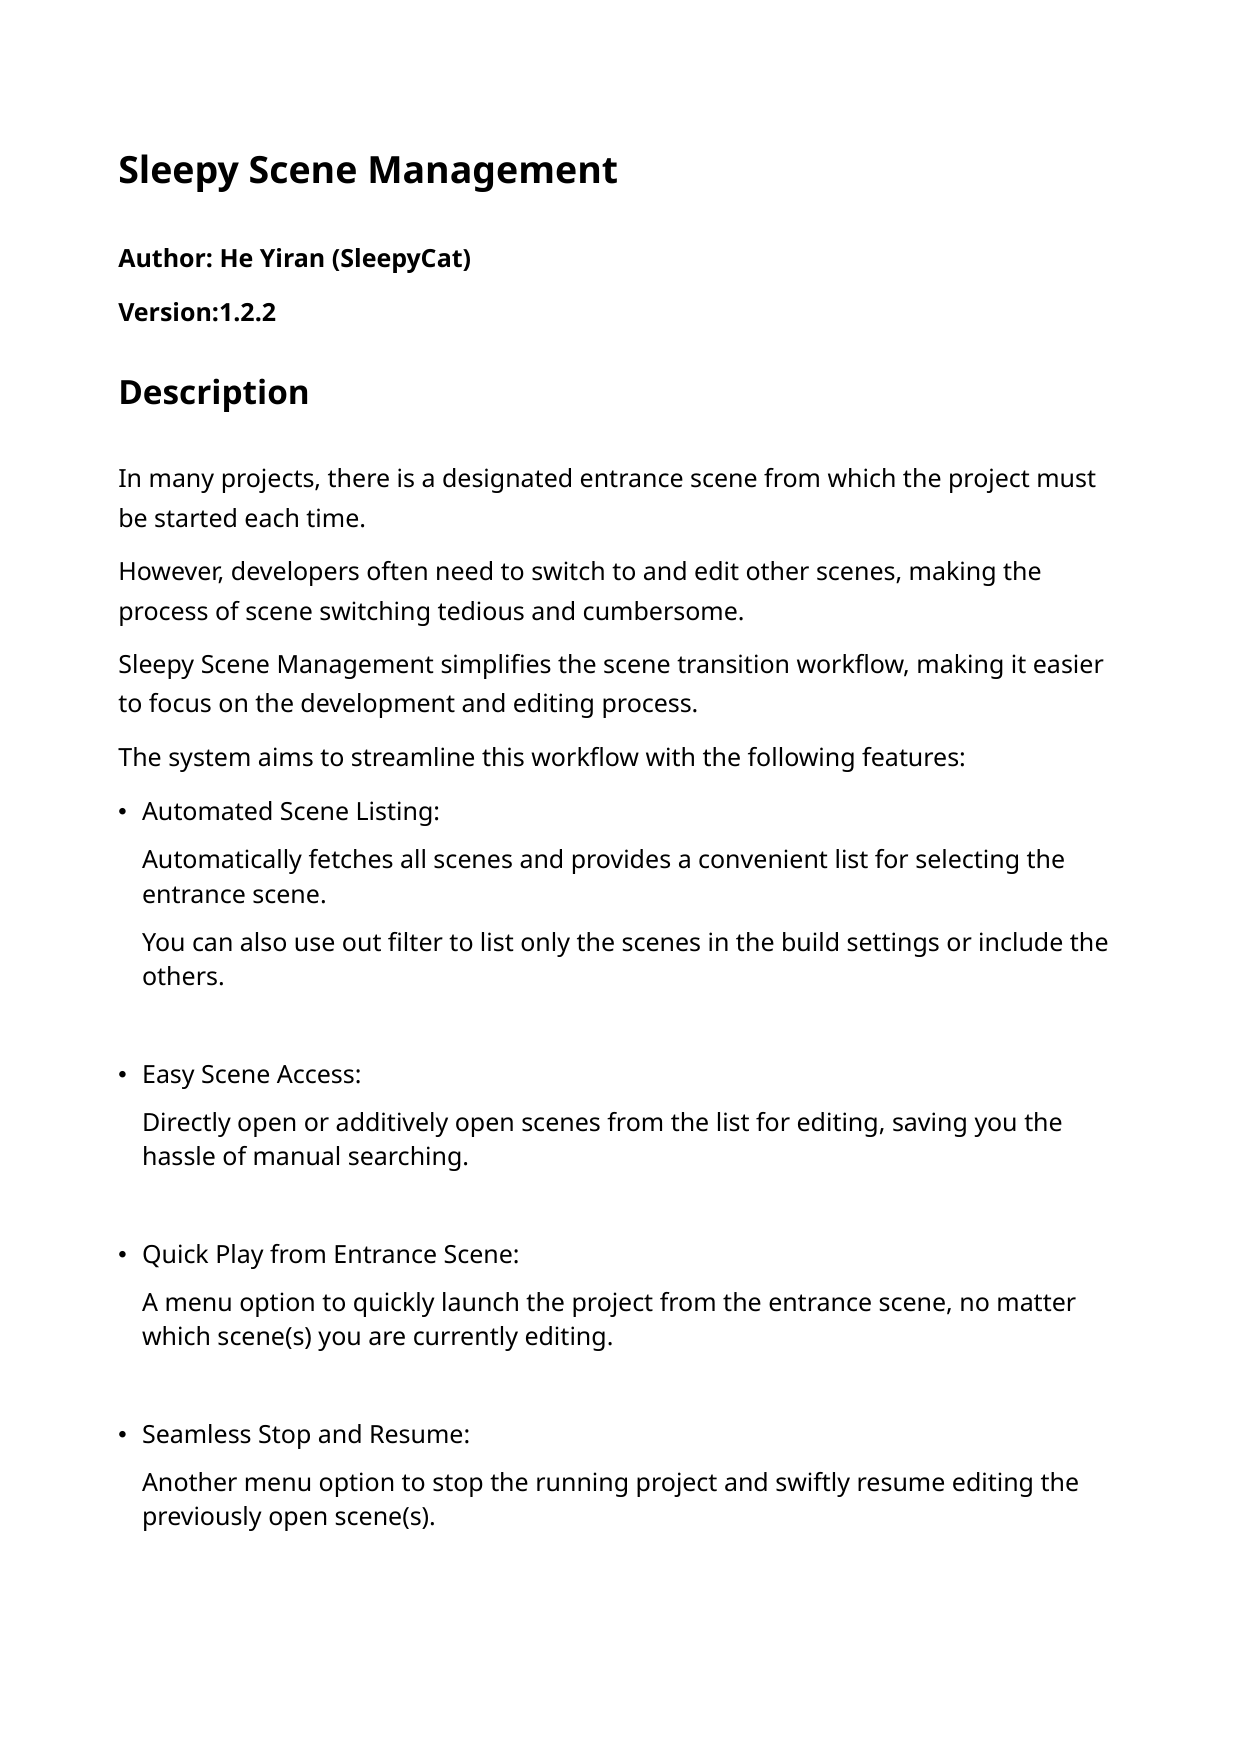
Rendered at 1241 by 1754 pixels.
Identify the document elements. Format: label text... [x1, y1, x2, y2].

list Another menu option to stop the running project and swiftly resume editing the previously open scene(s). [118, 1465, 1122, 1533]
list A menu option to quickly launch the project from the entrance scene, no matter which scene(s) you are currently editing. [118, 1285, 1122, 1353]
list You can also use out filter to list only the scenes in the build settings or include the others. [118, 925, 1122, 993]
text Sleepy Scene Management simplifies the scene transition workflow, making it easier to focus on the development and editing process. [118, 647, 1122, 720]
subtitle Description [118, 369, 1122, 414]
list Directly open or additively open scenes from the list for editing, saving you the hassle of manual searching. [118, 1105, 1122, 1173]
list Automated Scene Listing: [118, 793, 1122, 828]
text However, developers often need to switch to and edit other scenes, making the process of scene switching tedious and cumbersome. [118, 554, 1122, 627]
subtitle Sleepy Scene Management [118, 143, 1122, 194]
text The system aims to streamline this workflow with the following features: [118, 740, 1122, 774]
text In many projects, there is a designated entrance scene from which the project must be started each time. [118, 461, 1122, 534]
list Quick Play from Entrance Scene: [118, 1236, 1122, 1270]
list Seamless Stop and Resume: [118, 1416, 1122, 1450]
text Version:1.2.2 [118, 294, 1122, 328]
list Automatically fetches all scenes and provides a convenient list for selecting the entrance scene. [118, 842, 1122, 910]
list Easy Scene Access: [118, 1056, 1122, 1090]
text Author: He Yiran (SleepyCat) [118, 241, 1122, 275]
